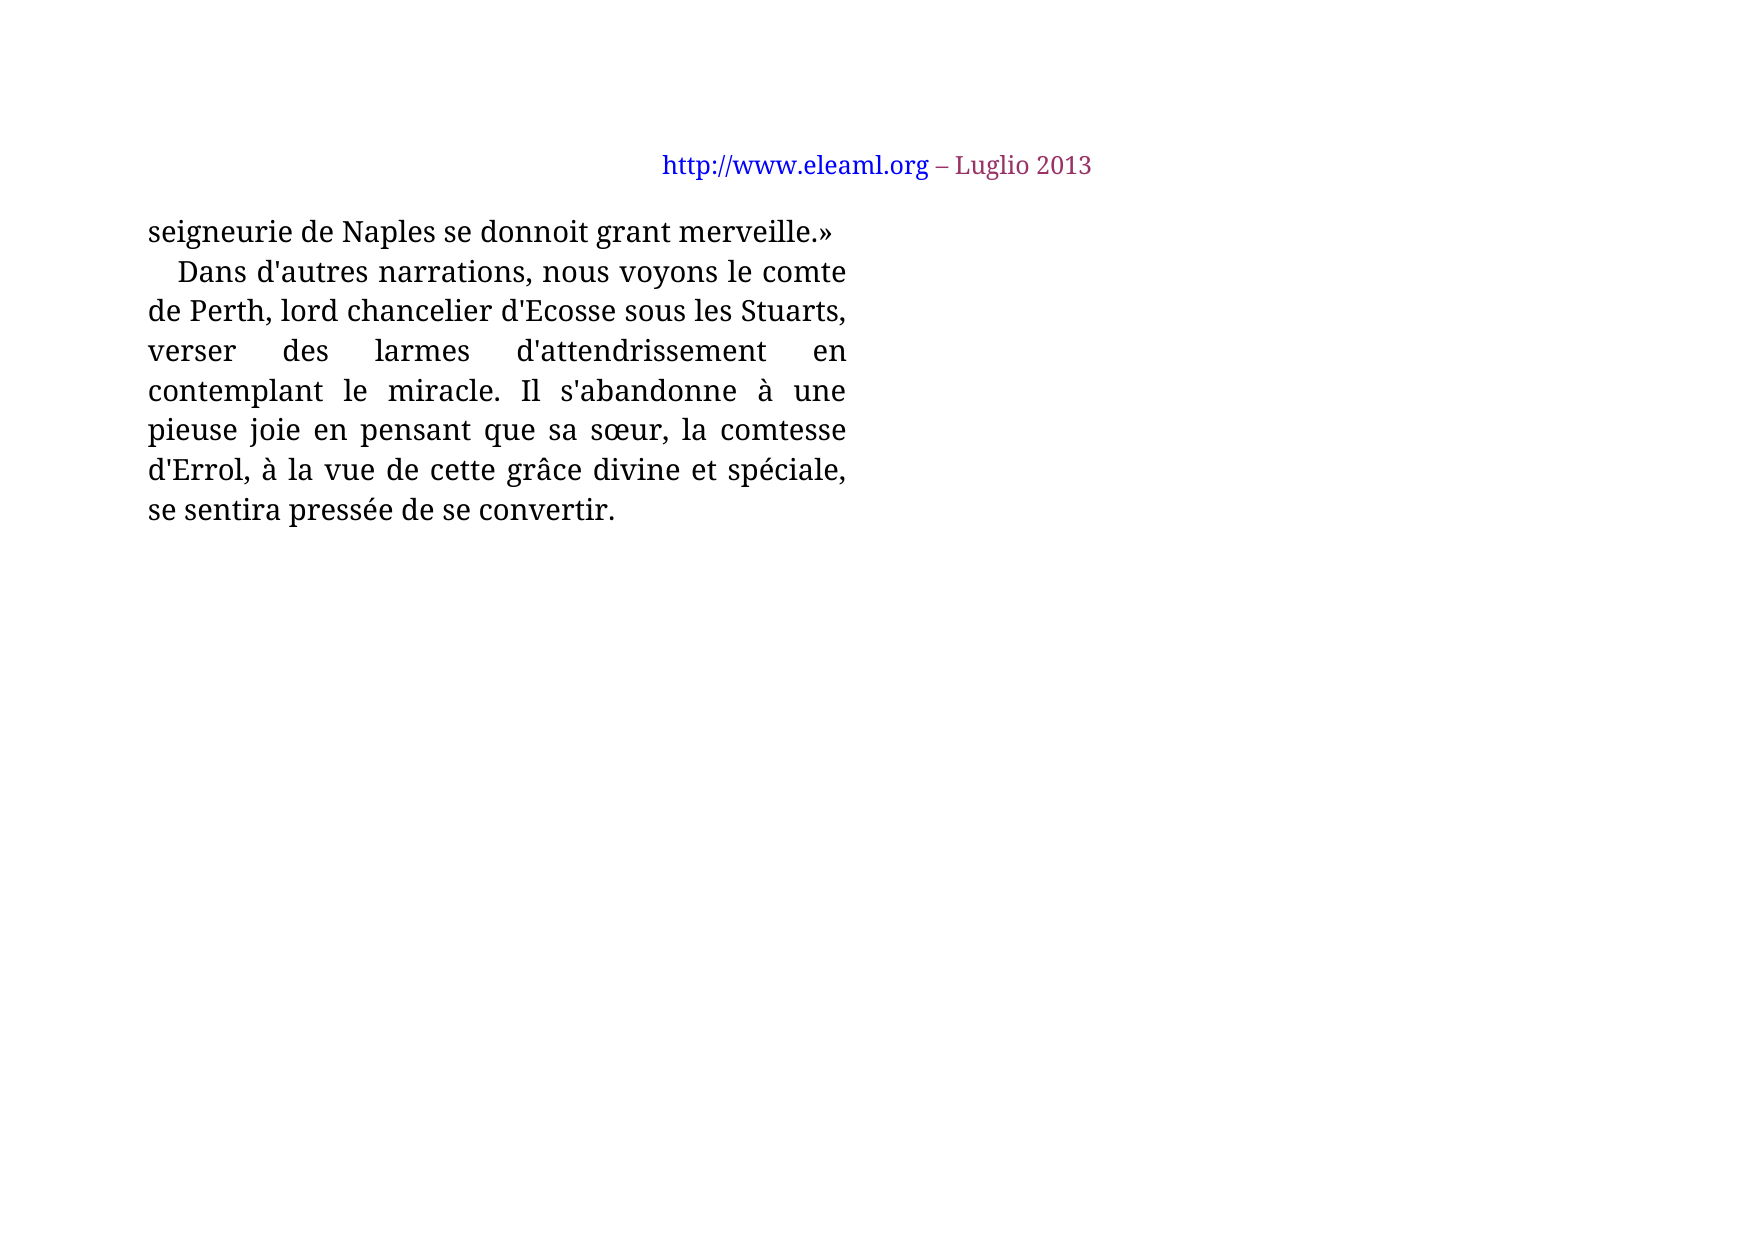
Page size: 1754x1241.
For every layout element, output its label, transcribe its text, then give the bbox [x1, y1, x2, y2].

text seigneurie de Naples se donnoit grant merveille.» [148, 211, 847, 251]
text Dans d'autres narrations, nous voyons le comte de Perth, lord chancelier d'Ecosse sous les Stuarts, verser des larmes d'attendrissement en contemplant le miracle. Il s'abandonne à une pieuse joie en pensant que sa sœur, la comtesse d'Errol, à la vue de cette grâce divine et spéciale, se sentira pressée de se convertir. [148, 251, 847, 529]
